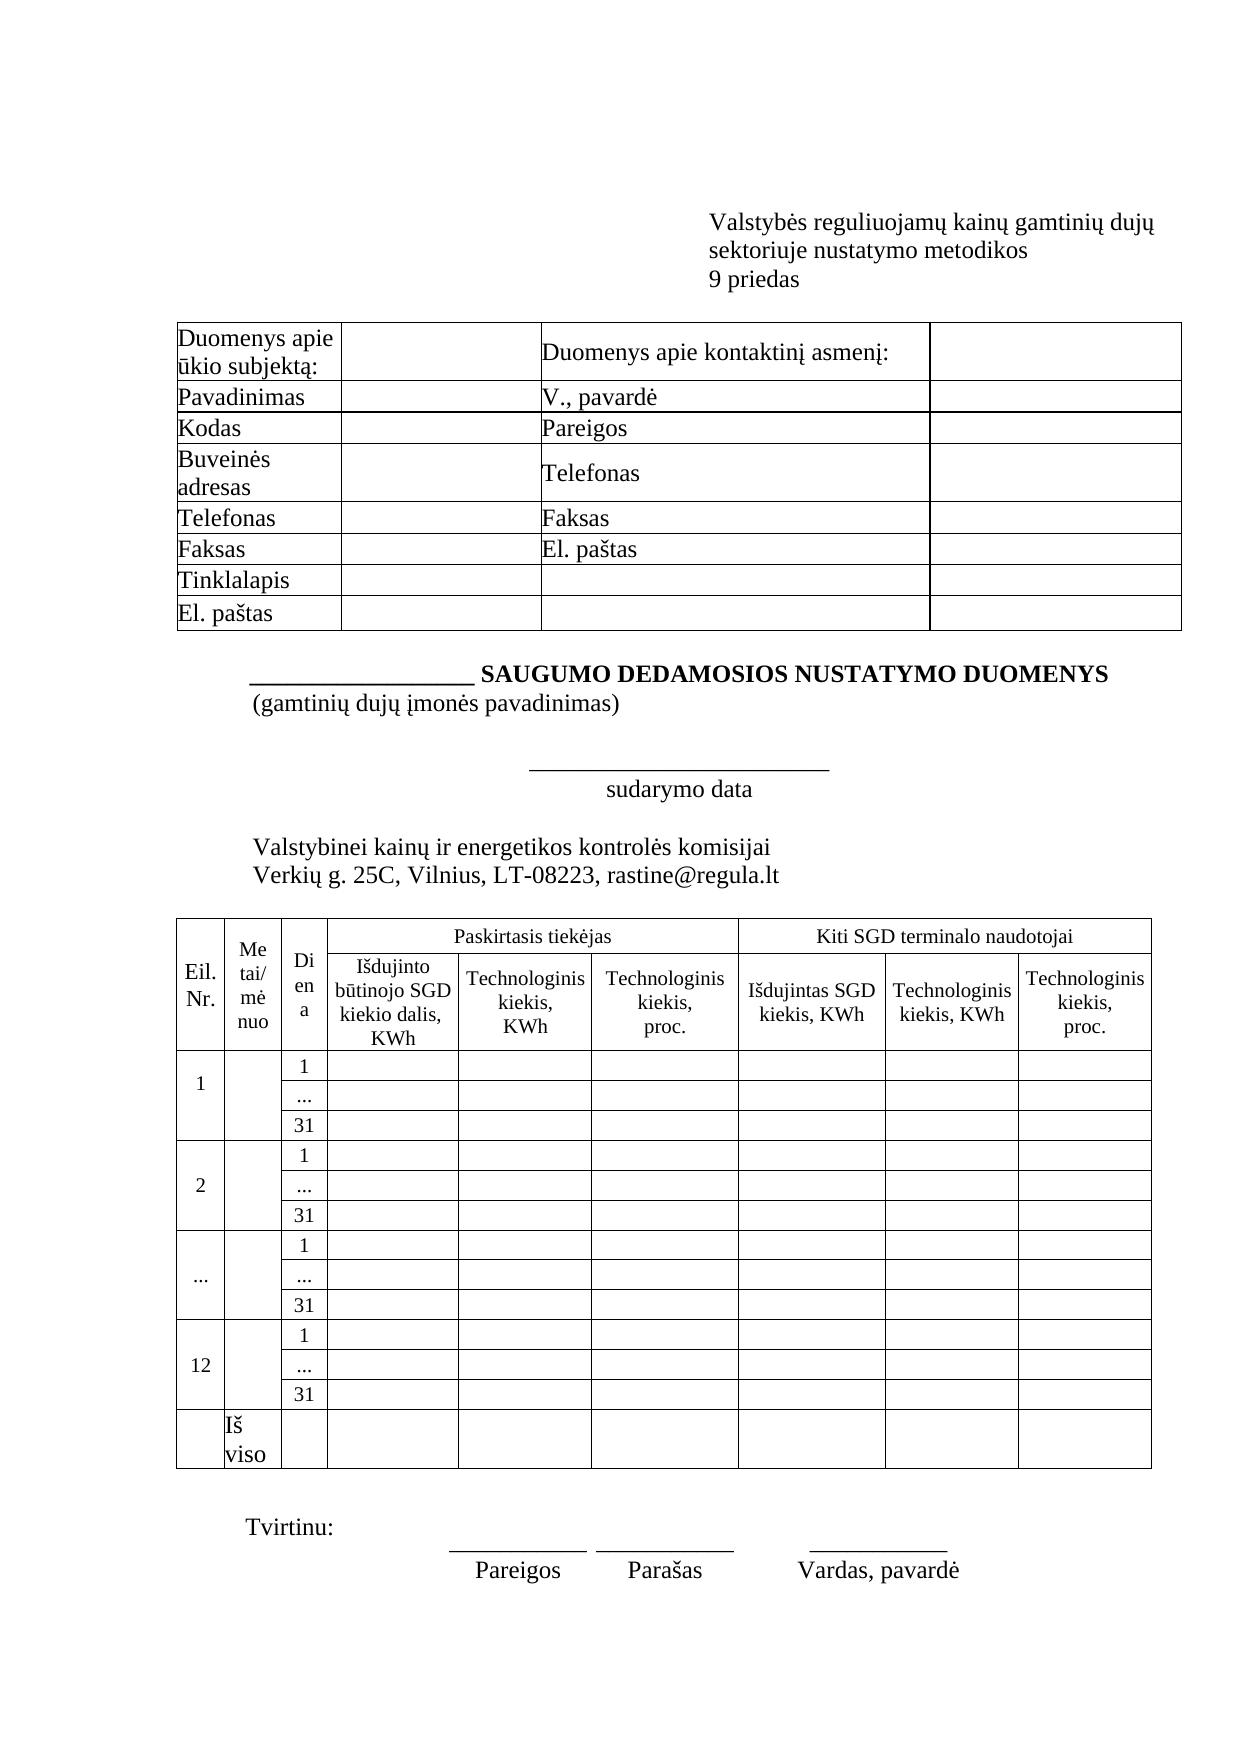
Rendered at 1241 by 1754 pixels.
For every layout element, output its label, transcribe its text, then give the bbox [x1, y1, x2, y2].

table_cell [328, 1380, 458, 1409]
table_cell Pareigos [542, 413, 929, 443]
table_cell [739, 1290, 885, 1319]
text ________________________ [177, 746, 1181, 774]
table_cell [886, 1380, 1018, 1409]
table_cell 1 [282, 1231, 327, 1259]
table_cell [328, 1410, 458, 1467]
table_cell Technologinis kiekis, KWh [886, 954, 1018, 1050]
table_cell [459, 1171, 591, 1199]
table_cell Faksas [542, 502, 929, 532]
table_cell [592, 1290, 738, 1319]
table_cell [1019, 1111, 1151, 1140]
table_cell [931, 381, 1181, 411]
table_cell [592, 1201, 738, 1229]
table_cell [739, 1081, 885, 1110]
table_cell El. paštas [178, 596, 341, 629]
table_cell [592, 1081, 738, 1110]
table_cell [739, 1410, 885, 1467]
table_cell [342, 502, 541, 532]
table_cell [328, 1171, 458, 1199]
table_cell [328, 1260, 458, 1289]
text Valstybės reguliuojamų kainų gamtinių dujų [709, 207, 1181, 235]
table_cell Buveinės adresas [178, 444, 341, 501]
table_cell 31 [282, 1380, 327, 1409]
table_cell [592, 1111, 738, 1140]
table_cell ... [282, 1171, 327, 1199]
table_cell [592, 1350, 738, 1379]
table_cell [459, 1081, 591, 1110]
table_header [342, 323, 541, 380]
table_cell Išdujinto būtinojo SGD kiekio dalis, KWh [328, 954, 458, 1050]
table_header Kiti SGD terminalo naudotojai [739, 919, 1151, 953]
table_header Duomenys apie kontaktinį asmenį: [542, 323, 929, 380]
table_cell 12 [177, 1320, 224, 1409]
table_cell [328, 1201, 458, 1229]
table_cell [1019, 1410, 1151, 1467]
text (gamtinių dujų įmonės pavadinimas) [177, 688, 1181, 717]
table_cell [542, 565, 929, 595]
table_cell [459, 1141, 591, 1170]
table_header Metai/ mėnuo [225, 919, 281, 1050]
table_cell [342, 534, 541, 564]
table_cell [886, 1231, 1018, 1259]
table_cell [886, 1350, 1018, 1379]
table_cell [225, 1051, 281, 1140]
table_cell [328, 1051, 458, 1080]
table_cell [328, 1290, 458, 1319]
table_cell [886, 1111, 1018, 1140]
table_cell ... [282, 1350, 327, 1379]
table_cell [592, 1051, 738, 1080]
table_cell 1 [282, 1320, 327, 1349]
table_cell [739, 1051, 885, 1080]
table_cell [328, 1081, 458, 1110]
table_header Diena [282, 919, 327, 1050]
table_cell [1019, 1231, 1151, 1259]
table_cell Kodas [178, 413, 341, 443]
text sektoriuje nustatymo metodikos [709, 235, 1181, 264]
table_cell Tinklalapis [178, 565, 341, 595]
table_cell 31 [282, 1111, 327, 1140]
table_cell [739, 1380, 885, 1409]
table_cell [886, 1171, 1018, 1199]
table_cell [1019, 1320, 1151, 1349]
table_cell Technologinis kiekis, proc. [1019, 954, 1151, 1050]
table_cell [931, 565, 1181, 595]
table_cell [886, 1290, 1018, 1319]
table_header Duomenys apie ūkio subjektą: [178, 323, 341, 380]
table_cell [459, 1260, 591, 1289]
table_cell [1019, 1171, 1151, 1199]
table_cell [931, 596, 1181, 629]
table_cell [1019, 1350, 1151, 1379]
table_cell [355, 1469, 444, 1583]
table_cell [459, 1111, 591, 1140]
table_cell [342, 565, 541, 595]
table_header Eil. Nr. [177, 919, 224, 1050]
table_cell [886, 1260, 1018, 1289]
table_cell [931, 534, 1181, 564]
table_cell [342, 413, 541, 443]
table_cell [328, 1141, 458, 1170]
table_cell [931, 413, 1181, 443]
table_cell Tvirtinu: [225, 1469, 354, 1583]
table_cell ___________ Parašas [592, 1469, 738, 1583]
table_cell [886, 1410, 1018, 1467]
table_cell 31 [282, 1201, 327, 1229]
table_cell [739, 1231, 885, 1259]
table_cell [459, 1380, 591, 1409]
table_cell [342, 596, 541, 629]
text sudarymo data [177, 774, 1181, 803]
table_cell [592, 1260, 738, 1289]
table_cell [328, 1111, 458, 1140]
table_cell [225, 1141, 281, 1229]
table_cell El. paštas [542, 534, 929, 564]
table_cell [592, 1231, 738, 1259]
table_cell [328, 1320, 458, 1349]
table_cell Išdujintas SGD kiekis, KWh [739, 954, 885, 1050]
table_cell [459, 1051, 591, 1080]
table_cell Technologinis kiekis, KWh [459, 954, 591, 1050]
table_cell [739, 1141, 885, 1170]
table_cell [592, 1320, 738, 1349]
table_cell [1019, 1051, 1151, 1080]
table_cell [739, 1260, 885, 1289]
table_cell [282, 1410, 327, 1467]
table_cell [342, 444, 541, 501]
table_cell [459, 1231, 591, 1259]
table_cell [886, 1081, 1018, 1110]
table_cell [886, 1051, 1018, 1080]
table_cell ... [282, 1081, 327, 1110]
table_cell [1019, 1201, 1151, 1229]
table_cell ... [177, 1231, 224, 1319]
table_cell 1 [282, 1141, 327, 1170]
table_cell 1 [177, 1051, 224, 1140]
table_cell [459, 1350, 591, 1379]
table_cell [739, 1320, 885, 1349]
table_cell [931, 502, 1181, 532]
table_cell [342, 381, 541, 411]
table_cell Technologinis kiekis, proc. [592, 954, 738, 1050]
table_cell 31 [282, 1290, 327, 1319]
table_cell [1019, 1081, 1151, 1110]
table_cell [886, 1141, 1018, 1170]
table_cell [1019, 1469, 1151, 1583]
table_cell [592, 1141, 738, 1170]
table_cell [328, 1350, 458, 1379]
table_cell [459, 1290, 591, 1319]
table_cell [1019, 1260, 1151, 1289]
table_cell ... [282, 1260, 327, 1289]
table_cell [886, 1320, 1018, 1349]
table_cell Telefonas [178, 502, 341, 532]
text __________________ Saugumo dedamosios nustatymo duomenys [177, 659, 1181, 688]
table_cell [1019, 1141, 1151, 1170]
table_cell [739, 1201, 885, 1229]
text Valstybinei kainų ir energetikos kontrolės komisijai [177, 832, 1181, 861]
table_cell ___________ Pareigos [444, 1469, 592, 1583]
table_cell [459, 1320, 591, 1349]
table_cell [459, 1410, 591, 1467]
table_cell [739, 1350, 885, 1379]
table_cell Pavadinimas [178, 381, 341, 411]
table_cell ___________ Vardas, pavardė [738, 1469, 1018, 1583]
table_cell [459, 1201, 591, 1229]
table_cell Faksas [178, 534, 341, 564]
table_cell [542, 596, 929, 629]
table_cell [177, 1410, 224, 1467]
table_cell 2 [177, 1141, 224, 1229]
table_cell V., pavardė [542, 381, 929, 411]
table_cell Iš viso [225, 1410, 281, 1467]
table_cell Telefonas [542, 444, 929, 501]
table_cell [592, 1410, 738, 1467]
text 9 priedas [709, 264, 1181, 293]
text Verkių g. 25C, Vilnius, LT-08223, rastine@regula.lt [177, 861, 1181, 889]
table_cell [225, 1231, 281, 1319]
table_cell [1019, 1290, 1151, 1319]
table_cell [739, 1111, 885, 1140]
table_cell [177, 1469, 224, 1583]
table_cell [592, 1171, 738, 1199]
table_cell [328, 1231, 458, 1259]
table_cell [931, 444, 1181, 501]
table_cell [1019, 1380, 1151, 1409]
table_header [931, 323, 1181, 380]
table_header Paskirtasis tiekėjas [328, 919, 738, 953]
table_cell 1 [282, 1051, 327, 1080]
table_cell [592, 1380, 738, 1409]
table_cell [225, 1320, 281, 1409]
table_cell [886, 1201, 1018, 1229]
table_cell [739, 1171, 885, 1199]
